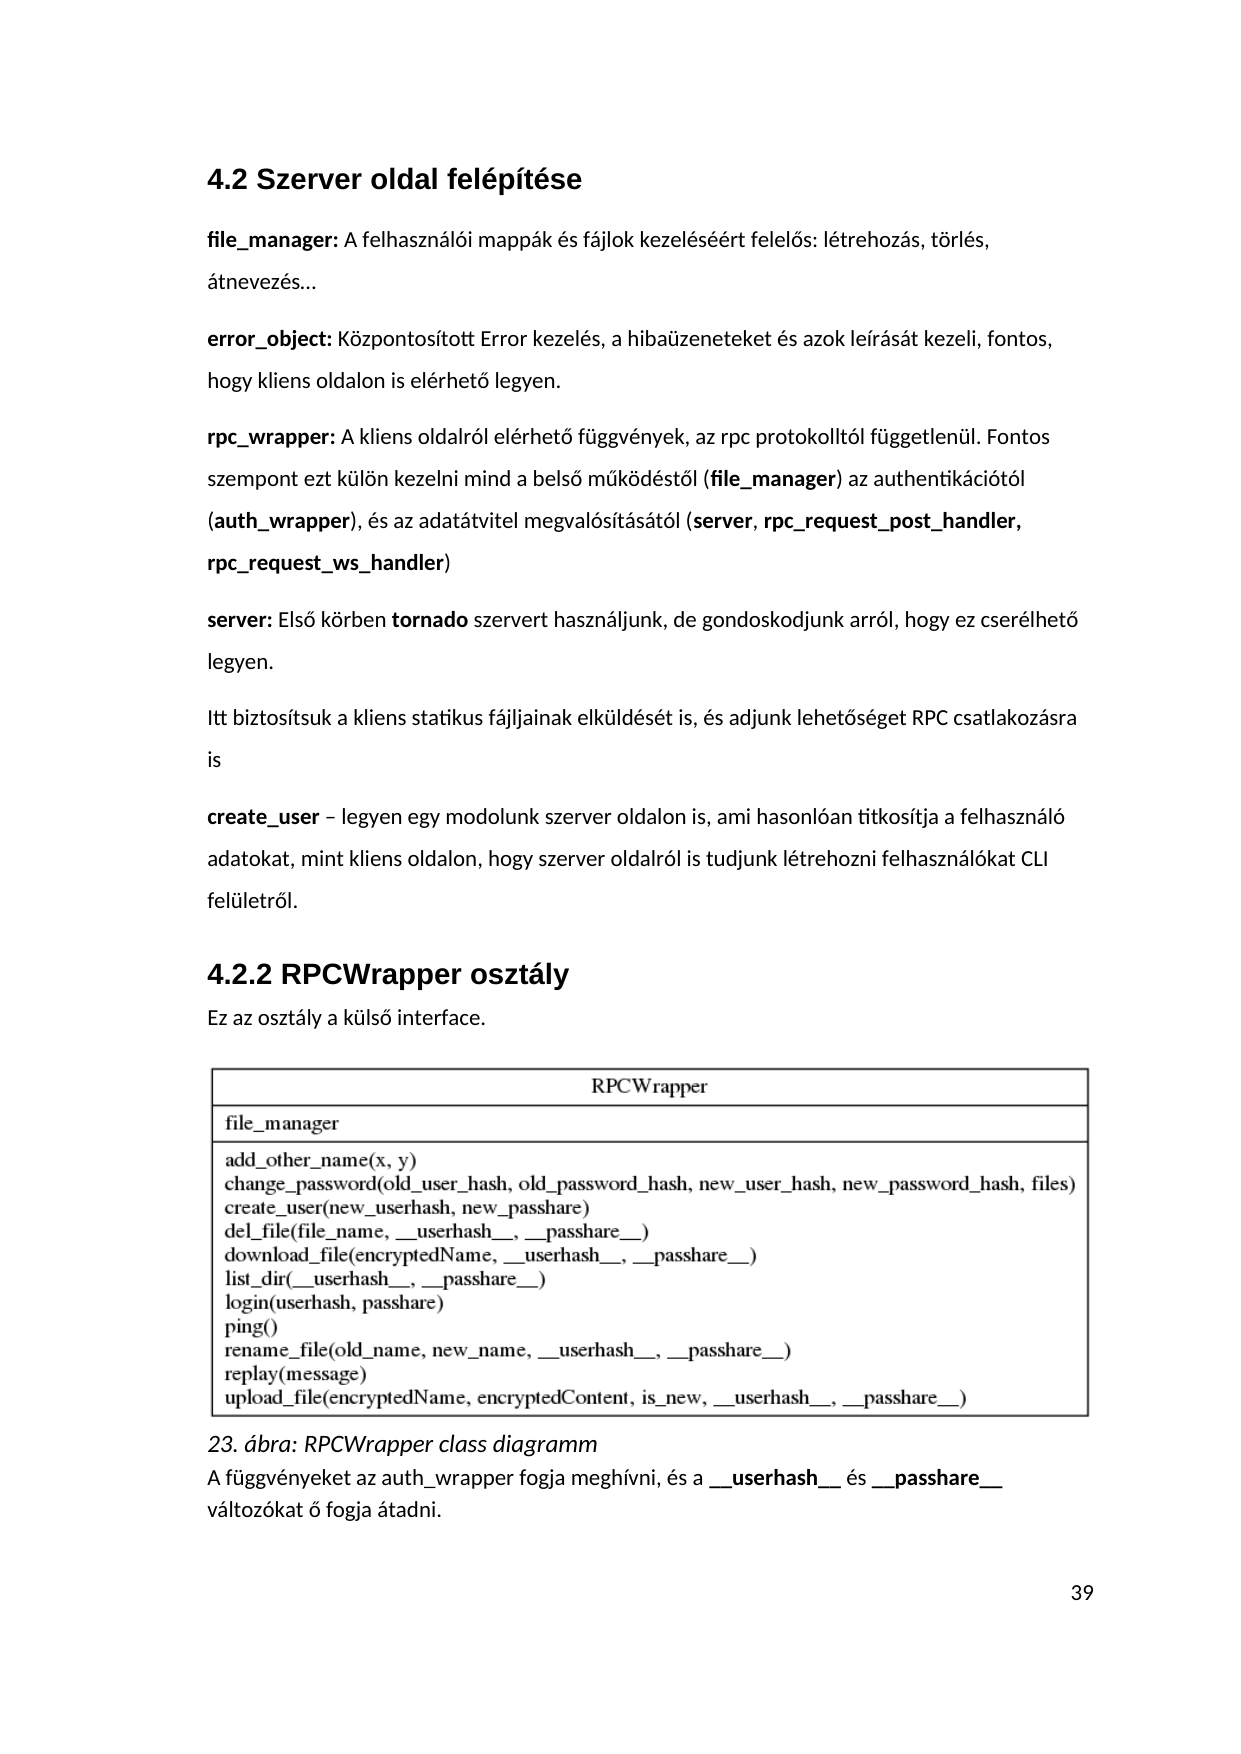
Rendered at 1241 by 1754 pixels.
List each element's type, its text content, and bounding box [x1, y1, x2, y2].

picture [207, 1062, 1094, 1423]
text rpc_wrapper: A kliens oldalról elérhető függvények, az rpc protokolltól függetlenül. Fontos szempont ezt külön kezelni mind a belső működéstől (file_manager) az authentikációtól (auth_wrapper), és az adatátvitel megvalósításától (server, rpc_request_post_handler, rpc_request_ws_handler) [207, 422, 1093, 576]
text file_manager: A felhasználói mappák és fájlok kezeléséért felelős: létrehozás, törlés, átnevezés… [207, 225, 1093, 295]
text Ez az osztály a külső interface. [207, 1003, 1093, 1031]
text [207, 1050, 1093, 1062]
text error_object: Központosított Error kezelés, a hibaüzeneteket és azok leírását kezeli, fontos, hogy kliens oldalon is elérhető legyen. [207, 324, 1093, 394]
text A függvényeket az auth_wrapper fogja meghívni, és a __userhash__ és __passhare__ változókat ő fogja átadni. [207, 1459, 1093, 1523]
text 23. ábra: RPCWrapper class diagramm [207, 1423, 1093, 1459]
text create_user – legyen egy modolunk szerver oldalon is, ami hasonlóan titkosítja a felhasználó adatokat, mint kliens oldalon, hogy szerver oldalról is tudjunk létrehozni felhasználókat CLI felületről. [207, 802, 1093, 914]
text server: Első körben tornado szervert használjunk, de gondoskodjunk arról, hogy ez cserélhető legyen. [207, 605, 1093, 675]
text Itt biztosítsuk a kliens statikus fájljainak elküldését is, és adjunk lehetőséget RPC csatlakozásra is [207, 703, 1093, 773]
subtitle RPCWrapper osztály [207, 957, 1093, 991]
